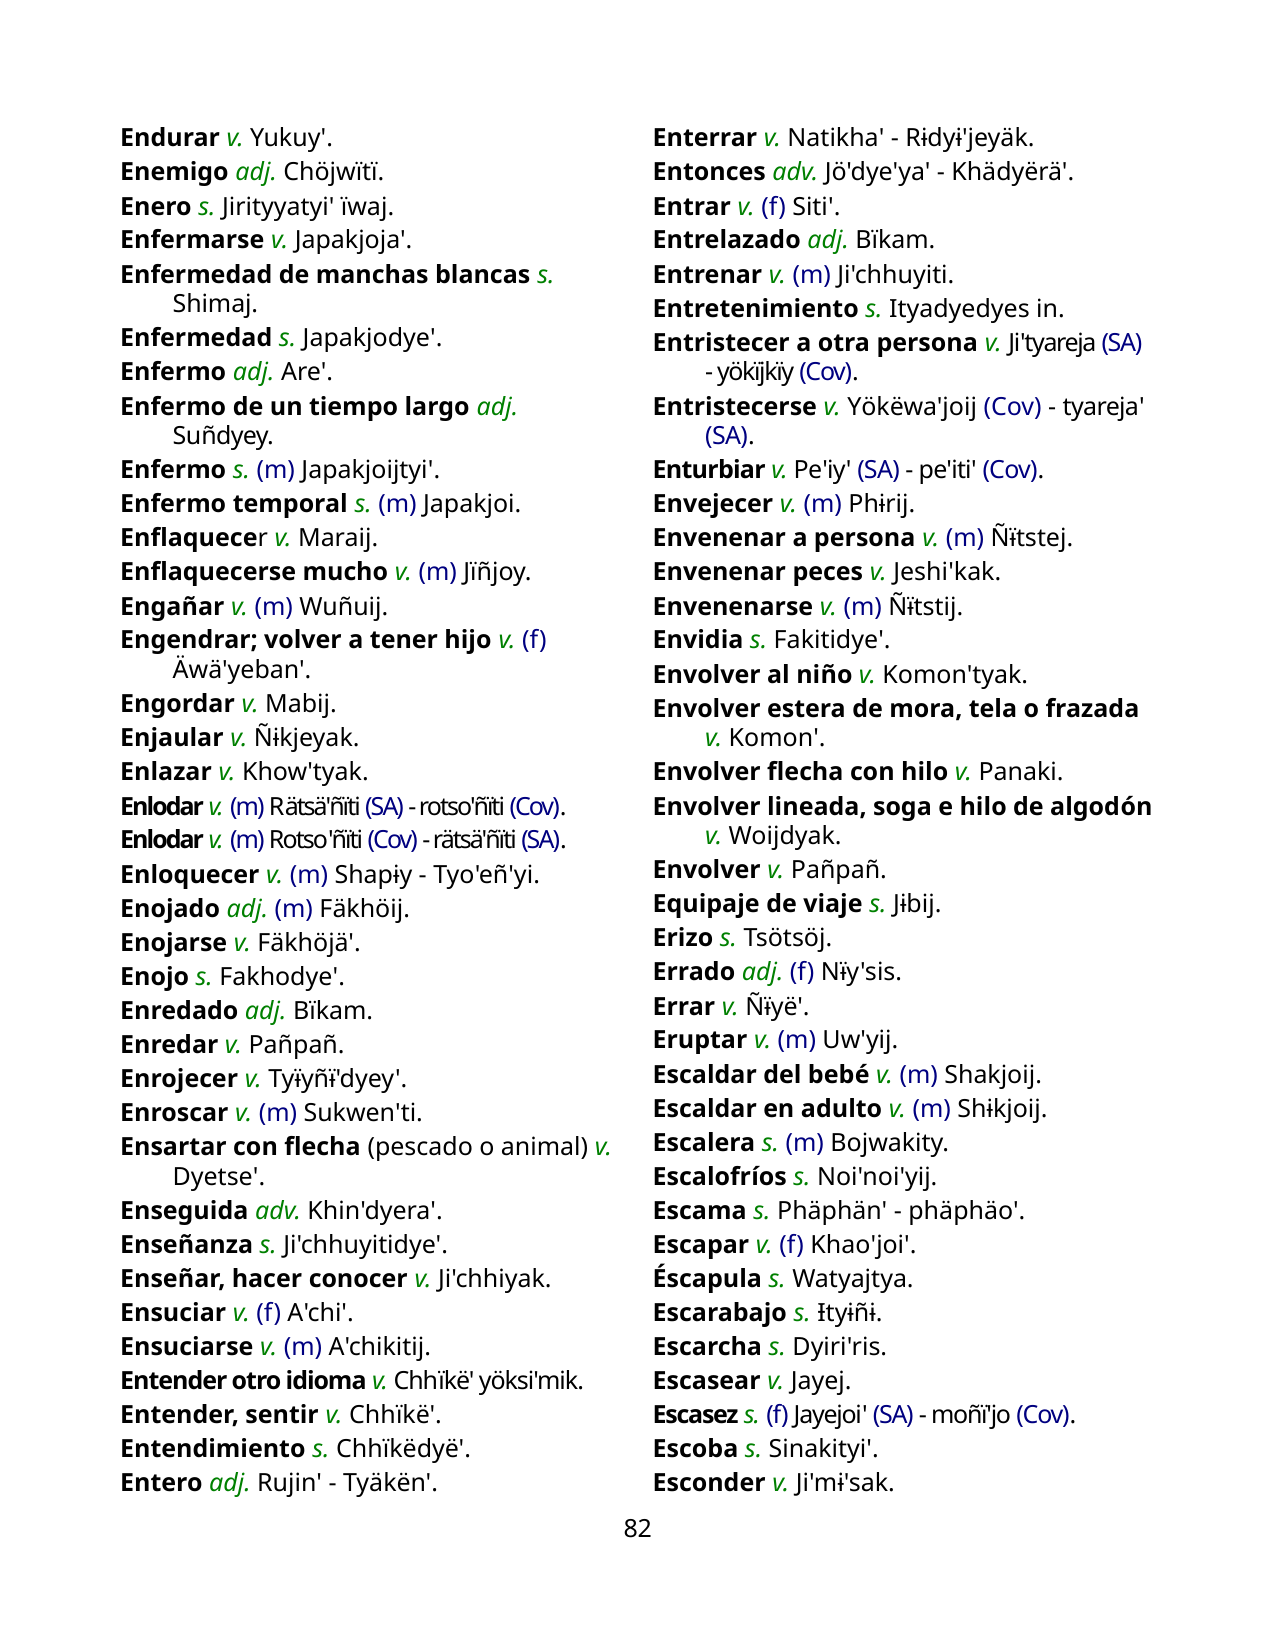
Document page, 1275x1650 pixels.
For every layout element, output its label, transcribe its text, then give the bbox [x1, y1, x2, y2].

text Escaldar del bebé v. (m) Shakjoij. [652, 1056, 1155, 1090]
text Enturbiar v. Pe'iy' (SA) - pe'iti' (Cov). [652, 452, 1155, 486]
text Escasear v. Jayej. [652, 1363, 1155, 1397]
text Envolver al niño v. Komon'tyak. [652, 656, 1155, 690]
text Enrojecer v. Tyɨ̈yñɨ̈'dyey'. [120, 1061, 622, 1095]
text Entender otro idioma v. Chhïkë' yöksi'mik. [120, 1363, 622, 1397]
text Enojarse v. Fäkhöjä'. [120, 924, 622, 958]
text Enojado adj. (m) Fäkhöij. [120, 890, 622, 924]
text Entrenar v. (m) Ji'chhuyiti. [652, 256, 1155, 290]
text Enflaquecer v. Maraij. [120, 520, 622, 554]
text Engendrar; volver a tener hijo v. (f) Äwä'yeban'. [120, 622, 622, 686]
text Entrelazado adj. Bïkam. [652, 222, 1155, 256]
text Éscapula s. Watyajtya. [652, 1261, 1155, 1295]
text Enero s. Jirityyatyi' ïwaj. [120, 188, 622, 222]
text Escalofríos s. Noi'noi'yij. [652, 1158, 1155, 1192]
text Erizo s. Tsötsöj. [652, 920, 1155, 954]
text Enroscar v. (m) Sukwen'ti. [120, 1095, 622, 1129]
text Ensuciar v. (f) A'chi'. [120, 1295, 622, 1329]
text Entonces adv. Jö'dye'ya' - Khädyërä'. [652, 154, 1155, 188]
text Escarabajo s. Ɨtyɨñɨ. [652, 1295, 1155, 1329]
text Errado adj. (f) Nɨ̈y'sis. [652, 954, 1155, 988]
text Enojo s. Fakhodye'. [120, 958, 622, 992]
text Enfermo adj. Are'. [120, 354, 622, 388]
text Endurar v. Yukuy'. [120, 120, 622, 154]
text Envolver lineada, soga e hilo de algodón v. Woijdyak. [652, 788, 1155, 852]
text Enjaular v. Ñɨkjeyak. [120, 720, 622, 754]
text Envidia s. Fakitidye'. [652, 622, 1155, 656]
text Enfermedad s. Japakjodye'. [120, 320, 622, 354]
text Enseguida adv. Khin'dyera'. [120, 1192, 622, 1227]
text Escalera s. (m) Bojwakity. [652, 1124, 1155, 1158]
text Envenenar a persona v. (m) Ñɨ̈tstej. [652, 520, 1155, 554]
text Entrar v. (f) Siti'. [652, 188, 1155, 222]
text Entretenimiento s. Ityadyedyes in. [652, 290, 1155, 324]
text Envenenar peces v. Jeshi'kak. [652, 554, 1155, 588]
text Escasez s. (f) Jayejoi' (SA) - moñï'jo (Cov). [652, 1397, 1155, 1431]
text Escaldar en adulto v. (m) Shɨkjoij. [652, 1090, 1155, 1124]
text Enredar v. Pañpañ. [120, 1027, 622, 1061]
text Escama s. Phäphän' - phäphäo'. [652, 1192, 1155, 1227]
text Escarcha s. Dyiri'ris. [652, 1329, 1155, 1363]
text Enlazar v. Khow'tyak. [120, 754, 622, 788]
text Envejecer v. (m) Phɨrij. [652, 486, 1155, 520]
text Envolver v. Pañpañ. [652, 852, 1155, 886]
text Entendimiento s. Chhïkëdyë'. [120, 1431, 622, 1465]
text Enfermedad de manchas blancas s. Shimaj. [120, 256, 622, 320]
text Entristecer a otra persona v. Ji'tyareja (SA) - yökïjkïy (Cov). [652, 324, 1155, 388]
text Enflaquecerse mucho v. (m) Jïñjoy. [120, 554, 622, 588]
text Enredado adj. Bïkam. [120, 992, 622, 1027]
text Entristecerse v. Yökëwa'joij (Cov) - tyareja' (SA). [652, 388, 1155, 452]
text Enfermo temporal s. (m) Japakjoi. [120, 486, 622, 520]
text Escoba s. Sinakityi'. [652, 1431, 1155, 1465]
text Enlodar v. (m) Rotso'ñïti (Cov) - rätsä'ñïti (SA). [120, 822, 622, 856]
text Envenenarse v. (m) Ñɨ̈tstij. [652, 588, 1155, 622]
text Entender, sentir v. Chhïkë'. [120, 1397, 622, 1431]
text Escapar v. (f) Khao'joi'. [652, 1227, 1155, 1261]
text Enfermo de un tiempo largo adj. Suñdyey. [120, 388, 622, 452]
text Ensartar con flecha (pescado o animal) v. Dyetse'. [120, 1129, 622, 1192]
text Enseñar, hacer conocer v. Ji'chhiyak. [120, 1261, 622, 1295]
text Engordar v. Mabij. [120, 686, 622, 720]
text Eruptar v. (m) Uw'yij. [652, 1022, 1155, 1056]
text Equipaje de viaje s. Jɨbij. [652, 886, 1155, 920]
text Enterrar v. Natikha' - Rɨdyɨ'jeyäk. [652, 120, 1155, 154]
text Enemigo adj. Chöjwïtï. [120, 154, 622, 188]
text Entero adj. Rujin' - Tyäkën'. [120, 1465, 622, 1499]
text Enlodar v. (m) Rätsä'ñïti (SA) - rotso'ñïti (Cov). [120, 788, 622, 822]
text Enfermo s. (m) Japakjoijtyi'. [120, 452, 622, 486]
text Esconder v. Ji'mɨ'sak. [652, 1465, 1155, 1499]
text Envolver flecha con hilo v. Panaki. [652, 754, 1155, 788]
text Envolver estera de mora, tela o frazada v. Komon'. [652, 690, 1155, 754]
text Enfermarse v. Japakjoja'. [120, 222, 622, 256]
text Ensuciarse v. (m) A'chikitij. [120, 1329, 622, 1363]
text Enloquecer v. (m) Shapɨy - Tyo'eñ'yi. [120, 856, 622, 890]
text Errar v. Ñɨ̈yë'. [652, 988, 1155, 1022]
text Enseñanza s. Ji'chhuyitidye'. [120, 1227, 622, 1261]
text Engañar v. (m) Wuñuij. [120, 588, 622, 622]
